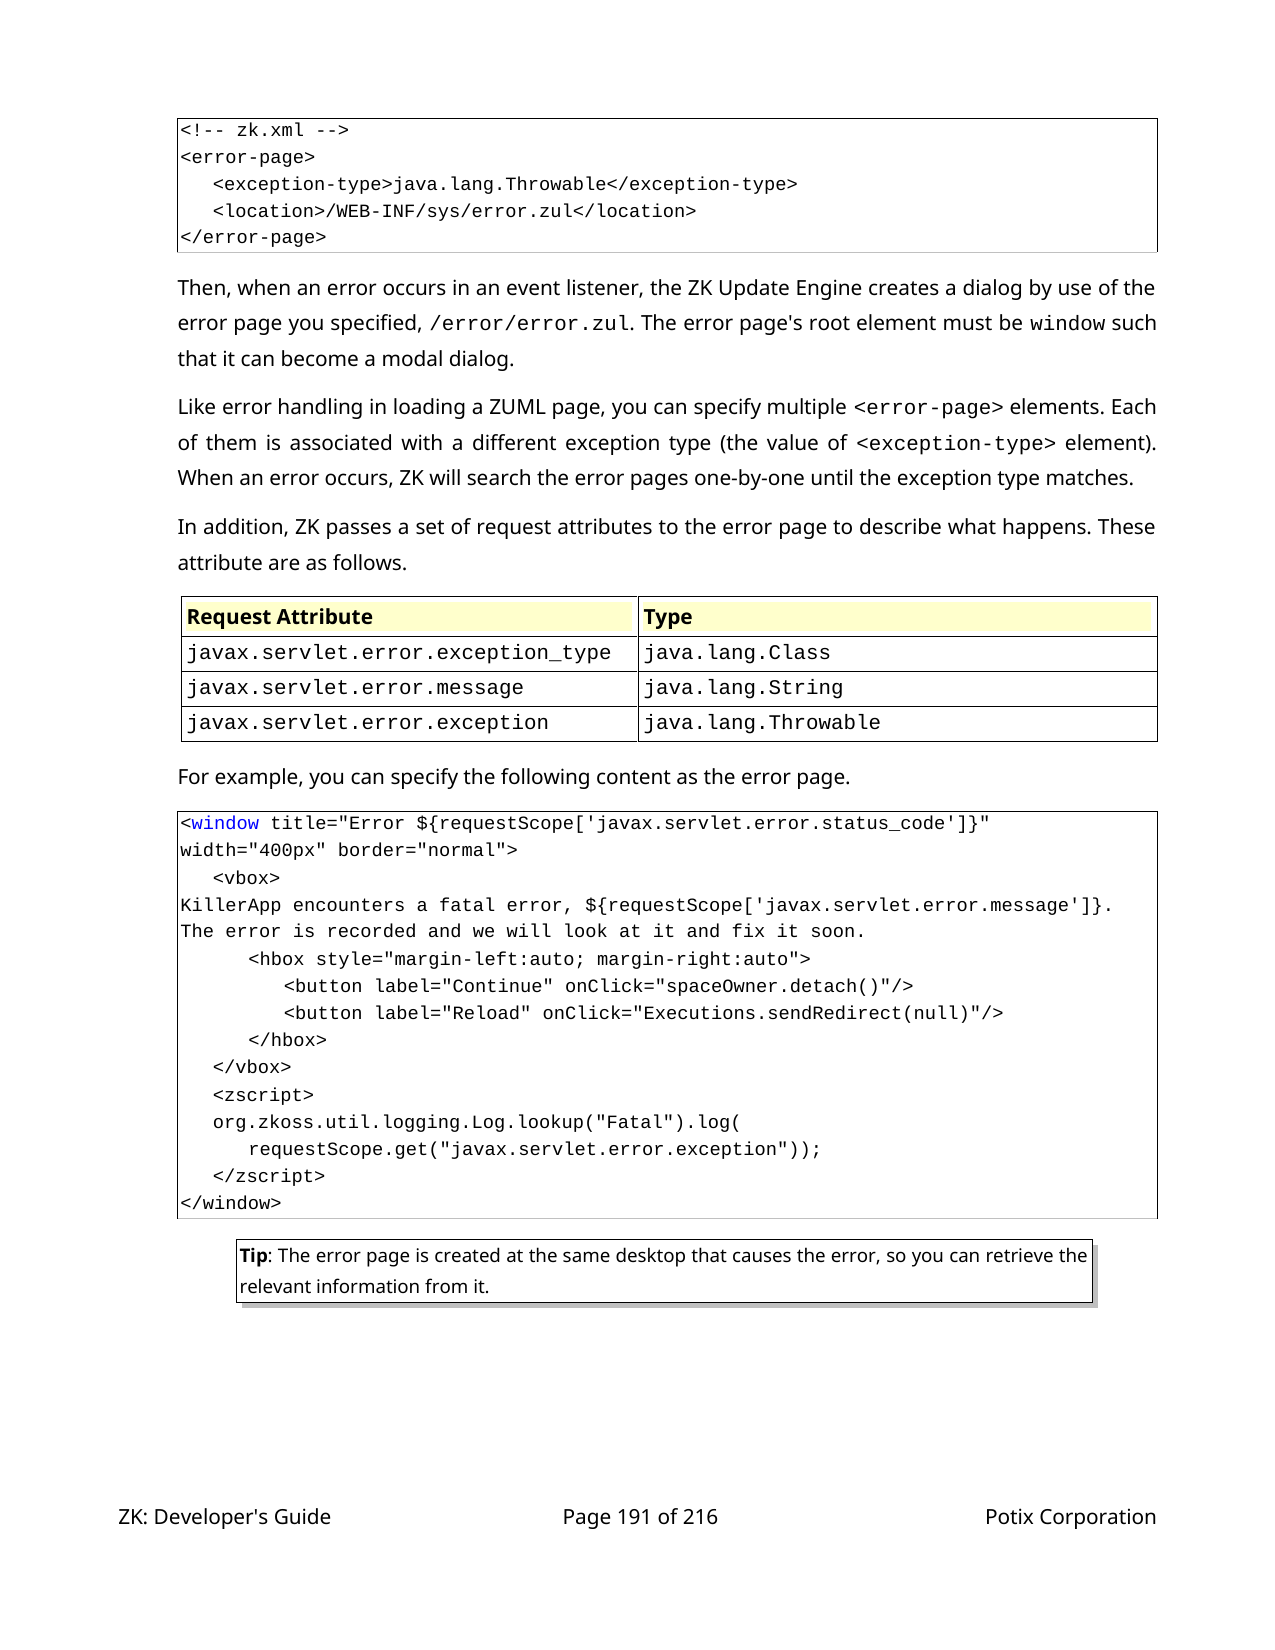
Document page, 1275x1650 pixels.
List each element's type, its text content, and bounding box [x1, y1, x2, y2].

text <error-page> <exception-type>java.lang.Throwable</exception-type> <location>/WEB-INF/sys/error.zul</location> </error-page> [178, 145, 1157, 252]
table_cell javax.servlet.error.message [182, 672, 637, 706]
text <button label="Continue" onClick="spaceOwner.detach()"/> [178, 974, 1157, 998]
table_header Request Attribute [182, 597, 637, 636]
text <hbox style="margin-left:auto; margin-right:auto"> [178, 946, 1157, 971]
table_header Type [639, 597, 1157, 636]
table_cell java.lang.Throwable [639, 707, 1157, 741]
text org.zkoss.util.logging.Log.lookup("Fatal").log( [178, 1109, 1157, 1134]
text <zscript> [178, 1082, 1157, 1107]
text Tip: The error page is created at the same desktop that causes the error, so you can retrieve the relevant information from it. [237, 1240, 1092, 1302]
table_cell javax.servlet.error.exception [182, 707, 637, 741]
text requestScope.get("javax.servlet.error.exception")); [178, 1137, 1157, 1161]
table_cell javax.servlet.error.exception_type [182, 637, 637, 671]
table_cell java.lang.String [639, 672, 1157, 706]
text width="400px" border="normal"> [178, 838, 1157, 863]
text Like error handling in loading a ZUML page, you can specify multiple <error-page> elements. Each of them is associated with a different exception type (the value of <exception-type> element). When an error occurs, ZK will search the error pages one-by-one until the exception type matches. [177, 392, 1157, 492]
text <vbox> [178, 866, 1157, 890]
text <window title="Error ${requestScope['javax.servlet.error.status_code']}" [178, 812, 1157, 835]
text </hbox> [178, 1028, 1157, 1052]
text For example, you can specify the following content as the error page. [177, 762, 1157, 791]
table_cell java.lang.Class [639, 637, 1157, 671]
text <button label="Reload" onClick="Executions.sendRedirect(null)"/> [178, 1001, 1157, 1025]
text </zscript> [178, 1164, 1157, 1188]
text In addition, ZK passes a set of request attributes to the error page to describe what happens. These attribute are as follows. [177, 512, 1157, 576]
text Then, when an error occurs in an event listener, the ZK Update Engine creates a dialog by use of the error page you specified, /error/error.zul. The error page's root element must be window such that it can become a modal dialog. [177, 273, 1157, 372]
text </vbox> [178, 1055, 1157, 1079]
text </window> [178, 1191, 1157, 1218]
text KillerApp encounters a fatal error, ${requestScope['javax.servlet.error.message']}. The error is recorded and we will look at it and fix it soon. [178, 893, 1157, 943]
text <!-- zk.xml --> [178, 119, 1157, 142]
